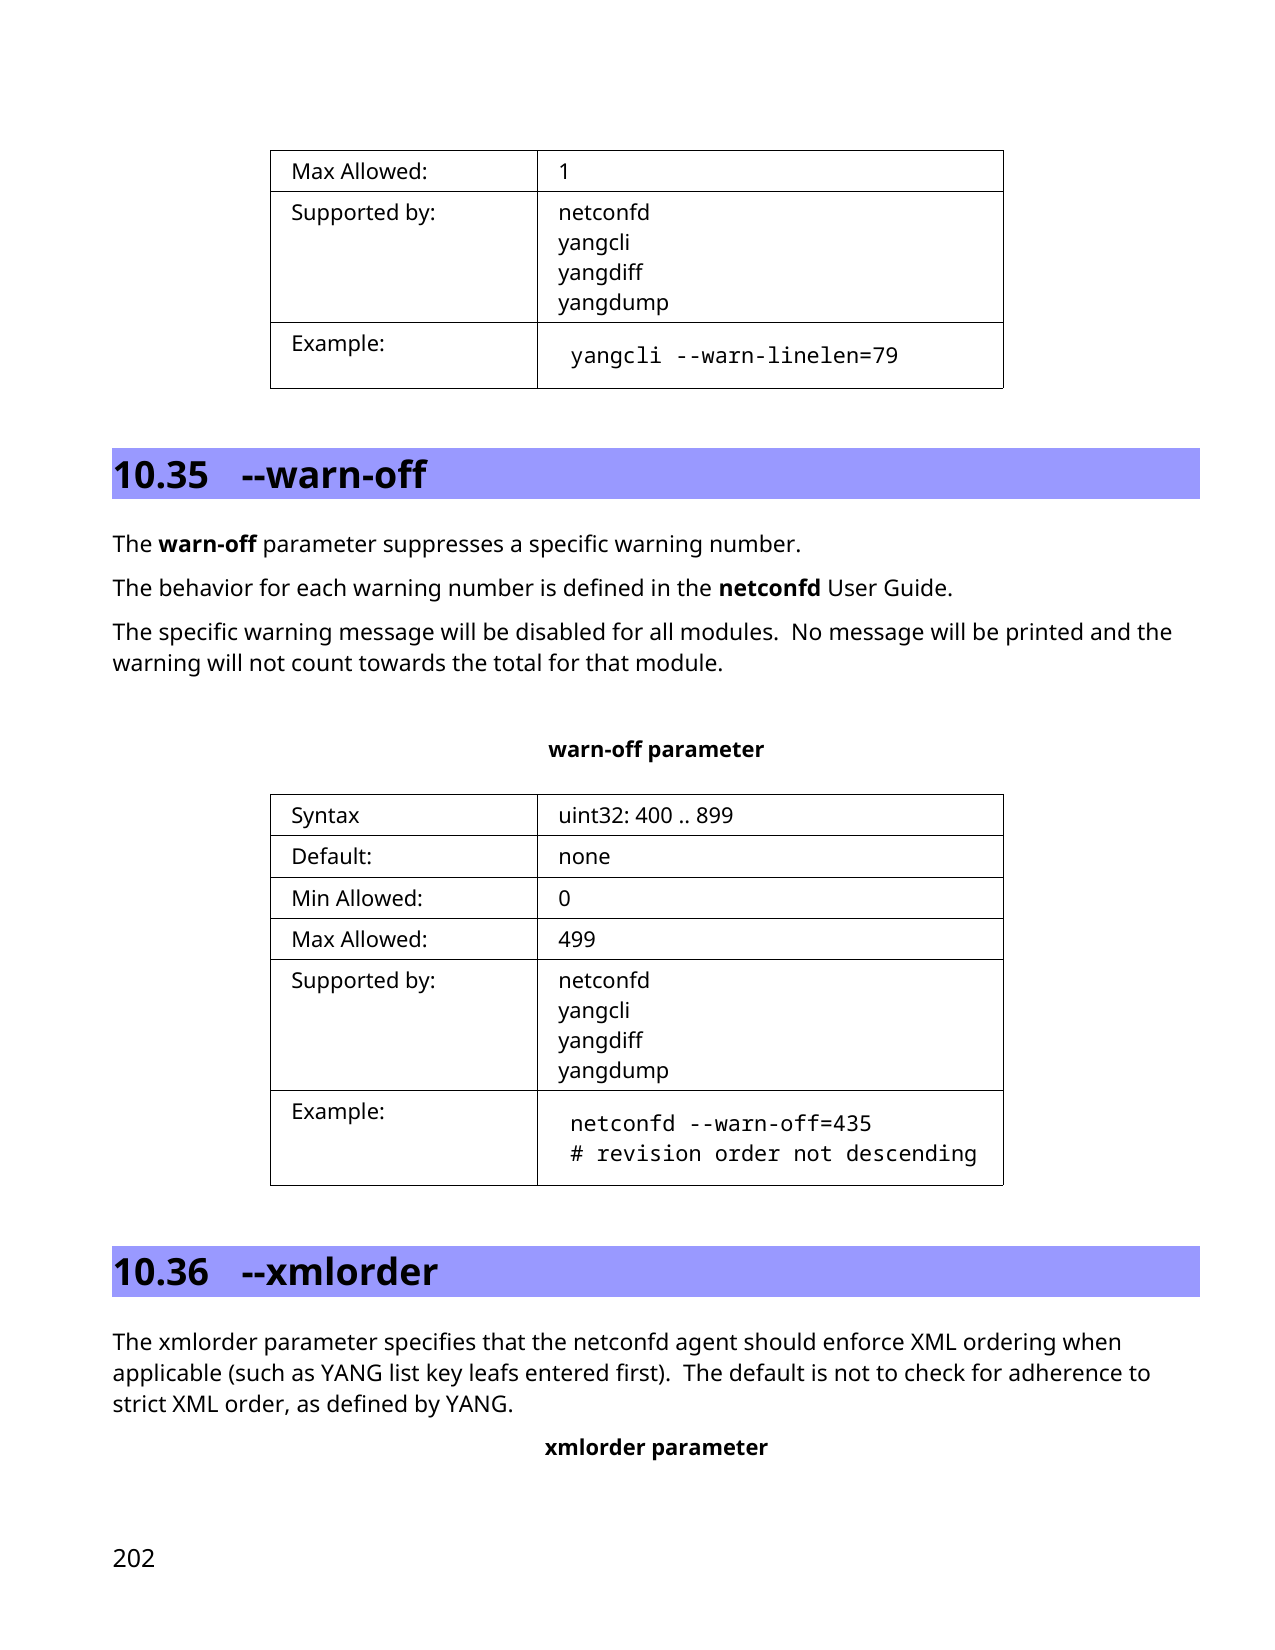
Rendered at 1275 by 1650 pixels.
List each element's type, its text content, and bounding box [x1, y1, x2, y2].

table_cell Max Allowed: [271, 151, 537, 191]
table_cell 499 [538, 919, 1003, 959]
text The xmlorder parameter specifies that the netconfd agent should enforce XML ordering when applicable (such as YANG list key leafs entered first). The default is not to check for adherence to strict XML order, as defined by YANG. [112, 1326, 1200, 1420]
table_cell yangcli --warn-linelen=79 [538, 323, 1003, 387]
subtitle --warn-off [112, 448, 1200, 499]
table_cell 1 [538, 151, 1003, 191]
text The behavior for each warning number is defined in the netconfd User Guide. [112, 572, 1200, 603]
table_cell netconfd --warn-off=435 # revision order not descending [538, 1091, 1003, 1185]
subtitle warn-off parameter [127, 734, 1185, 764]
table_header uint32: 400 .. 899 [538, 795, 1003, 835]
table_cell netconfd yangcli yangdiff yangdump [538, 192, 1003, 322]
table_cell Max Allowed: [271, 919, 537, 959]
subtitle --xmlorder [112, 1246, 1200, 1297]
table_cell 0 [538, 878, 1003, 918]
table_cell Example: [271, 323, 537, 387]
table_cell Min Allowed: [271, 878, 537, 918]
subtitle xmlorder parameter [127, 1432, 1185, 1462]
table_cell Supported by: [271, 192, 537, 322]
table_cell Example: [271, 1091, 537, 1185]
text The specific warning message will be disabled for all modules. No message will be printed and the warning will not count towards the total for that module. [112, 616, 1200, 678]
table_cell Default: [271, 836, 537, 877]
table_cell Supported by: [271, 960, 537, 1090]
table_cell netconfd yangcli yangdiff yangdump [538, 960, 1003, 1090]
table_header Syntax [271, 795, 537, 835]
text The warn-off parameter suppresses a specific warning number. [112, 528, 1200, 559]
table_cell none [538, 836, 1003, 877]
